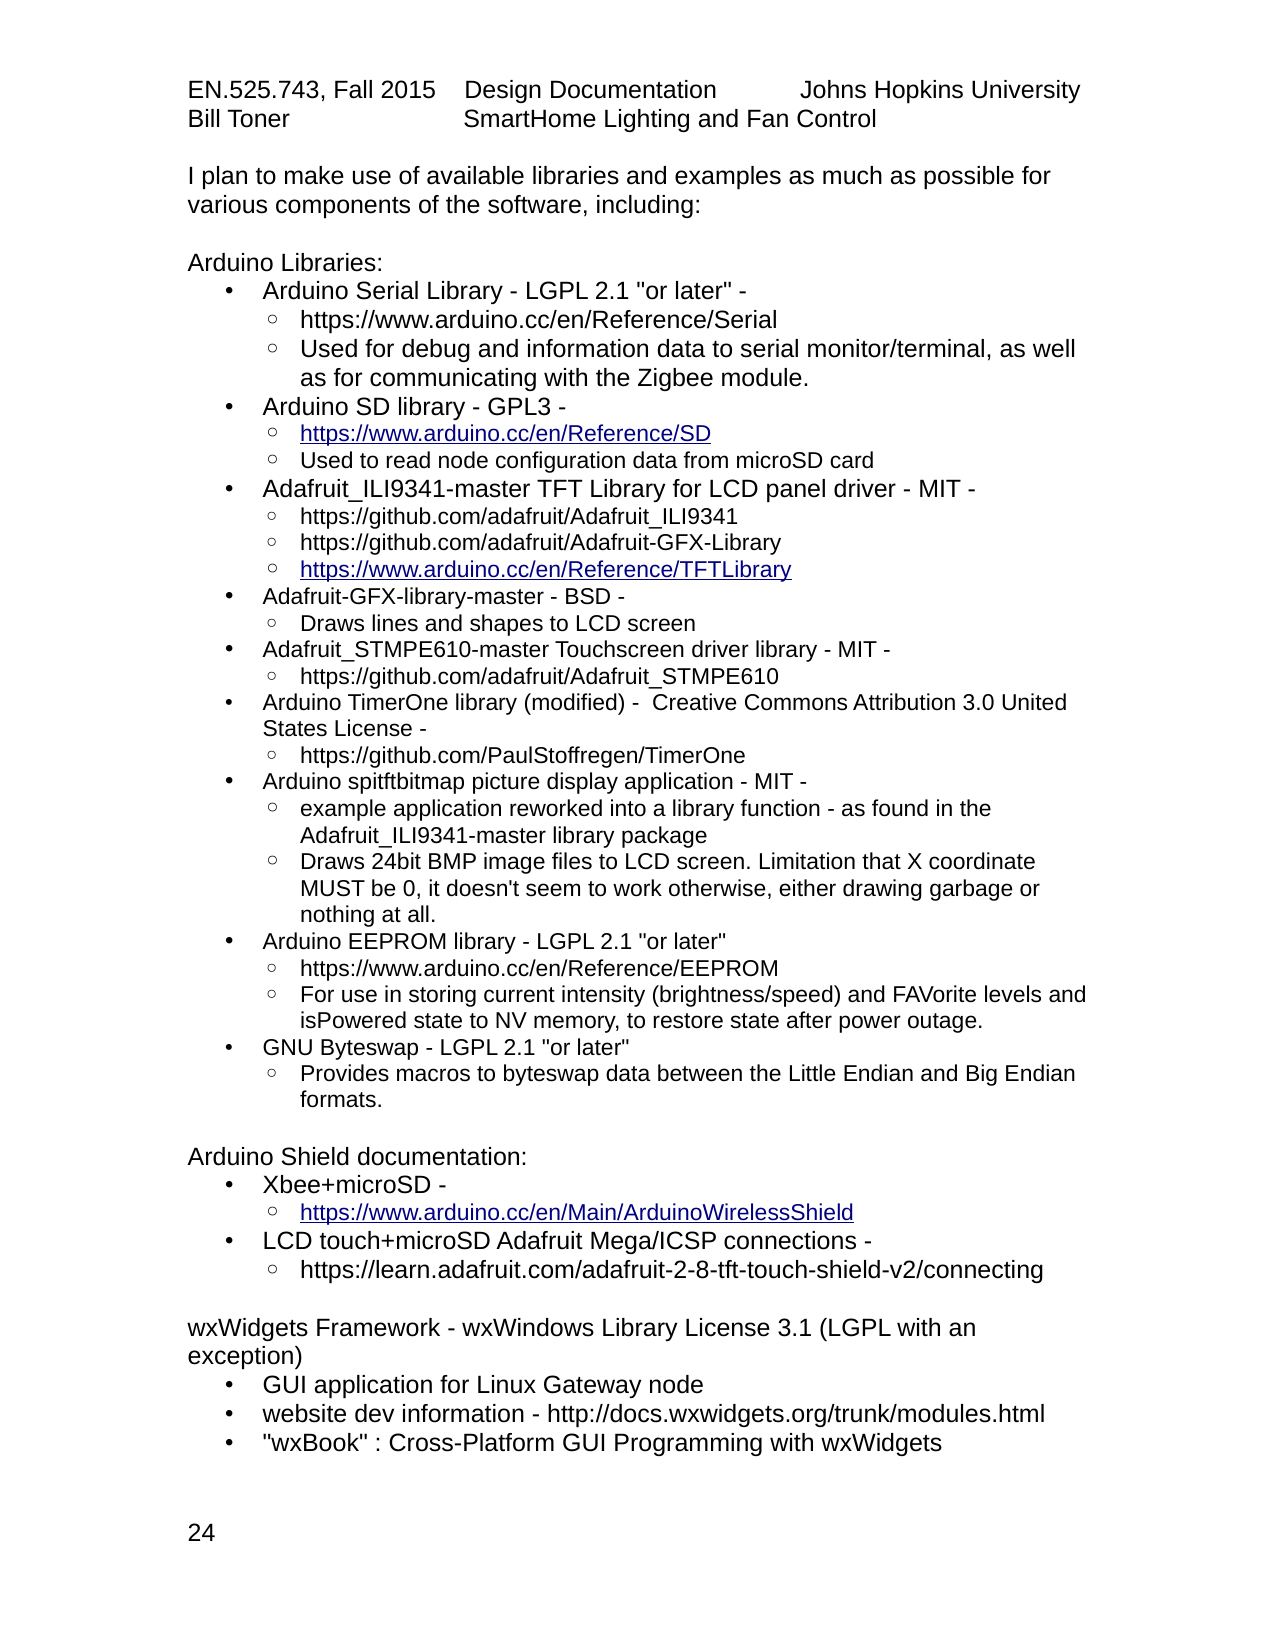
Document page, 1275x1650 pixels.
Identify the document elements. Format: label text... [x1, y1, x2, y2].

list GNU Byteswap - LGPL 2.1 "or later" [225, 1034, 1087, 1060]
list Arduino Serial Library - LGPL 2.1 "or later" - [225, 276, 1087, 305]
list https://learn.adafruit.com/adafruit-2-8-tft-touch-shield-v2/connecting [262, 1255, 1087, 1284]
list Arduino spitftbitmap picture display application - MIT - [225, 768, 1087, 795]
list Arduino TimerOne library (modified) - Creative Commons Attribution 3.0 United States License - [225, 689, 1087, 742]
list https://www.arduino.cc/en/Main/ArduinoWirelessShield [262, 1199, 1087, 1226]
list Adafruit_STMPE610-master Touchscreen driver library - MIT - [225, 636, 1087, 663]
list Used for debug and information data to serial monitor/terminal, as well as for communicating with the Zigbee module. [262, 334, 1087, 392]
list Used to read node configuration data from microSD card [262, 447, 1087, 474]
list https://github.com/PaulStoffregen/TimerOne [262, 742, 1087, 768]
list GUI application for Linux Gateway node [225, 1370, 1087, 1399]
text wxWidgets Framework - wxWindows Library License 3.1 (LGPL with an exception) [187, 1312, 1087, 1370]
list https://github.com/adafruit/Adafruit-GFX-Library [262, 529, 1087, 556]
list Xbee+microSD - [225, 1170, 1087, 1199]
list Arduino SD library - GPL3 - [225, 392, 1087, 420]
list https://www.arduino.cc/en/Reference/EEPROM [262, 955, 1087, 981]
list Adafruit-GFX-library-master - BSD - [225, 583, 1087, 609]
list For use in storing current intensity (brightness/speed) and FAVorite levels and isPowered state to NV memory, to restore state after power outage. [262, 981, 1087, 1034]
list https://www.arduino.cc/en/Reference/Serial [262, 305, 1087, 334]
list Draws lines and shapes to LCD screen [262, 609, 1087, 636]
list website dev information - http://docs.wxwidgets.org/trunk/modules.html [225, 1399, 1087, 1428]
list "wxBook" : Cross-Platform GUI Programming with wxWidgets [225, 1428, 1087, 1457]
list https://www.arduino.cc/en/Reference/SD [262, 420, 1087, 447]
list https://github.com/adafruit/Adafruit_ILI9341 [262, 503, 1087, 529]
list Arduino EEPROM library - LGPL 2.1 "or later" [225, 928, 1087, 955]
list Draws 24bit BMP image files to LCD screen. Limitation that X coordinate MUST be 0, it doesn't seem to work otherwise, either drawing garbage or nothing at all. [262, 848, 1087, 928]
list example application reworked into a library function - as found in the Adafruit_ILI9341-master library package [262, 795, 1087, 848]
text Arduino Libraries: [187, 247, 1087, 276]
list Provides macros to byteswap data between the Little Endian and Big Endian formats. [262, 1060, 1087, 1113]
list https://github.com/adafruit/Adafruit_STMPE610 [262, 663, 1087, 689]
text I plan to make use of available libraries and examples as much as possible for various components of the software, including: [187, 161, 1087, 219]
list LCD touch+microSD Adafruit Mega/ICSP connections - [225, 1226, 1087, 1255]
list https://www.arduino.cc/en/Reference/TFTLibrary [262, 556, 1087, 583]
text Arduino Shield documentation: [187, 1142, 1087, 1170]
list Adafruit_ILI9341-master TFT Library for LCD panel driver - MIT - [225, 474, 1087, 503]
